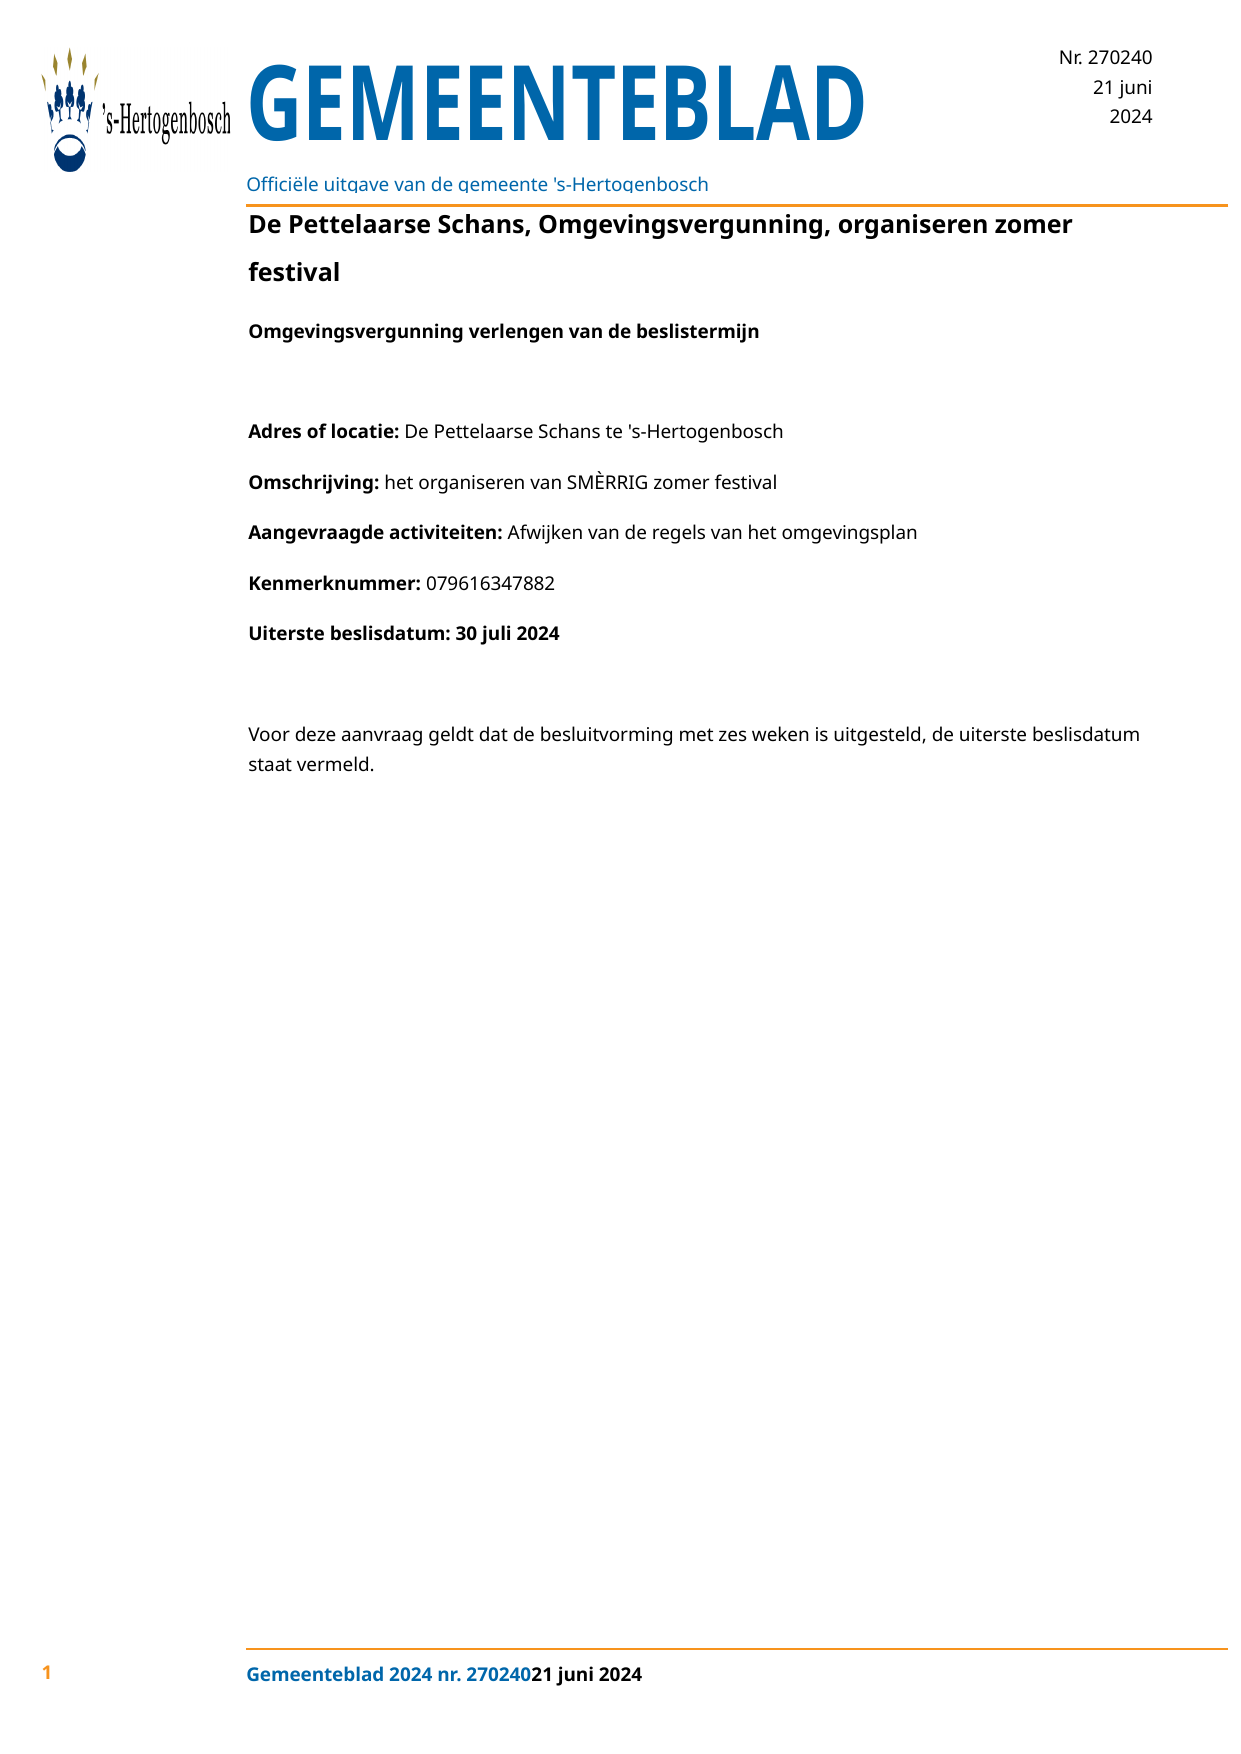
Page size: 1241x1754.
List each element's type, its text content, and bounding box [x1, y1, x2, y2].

text De Pettelaarse Schans, Omgevingsvergunning, organiseren zomer festival [248, 207, 1152, 288]
text Omgevingsvergunning verlengen van de beslistermijn [248, 318, 1152, 344]
text Omschrijving: het organiseren van SMÈRRIG zomer festival [248, 469, 1152, 495]
picture [41, 47, 231, 172]
text Kenmerknummer: 079616347882 [248, 570, 1152, 596]
text Aangevraagde activiteiten: Afwijken van de regels van het omgevingsplan [248, 519, 1152, 545]
text Uiterste beslisdatum: 30 juli 2024 [248, 620, 1152, 646]
text Adres of locatie: De Pettelaarse Schans te 's-Hertogenbosch [248, 419, 1152, 444]
text Voor deze aanvraag geldt dat de besluitvorming met zes weken is uitgesteld, de uiterste beslisdatum staat vermeld. [248, 721, 1152, 777]
